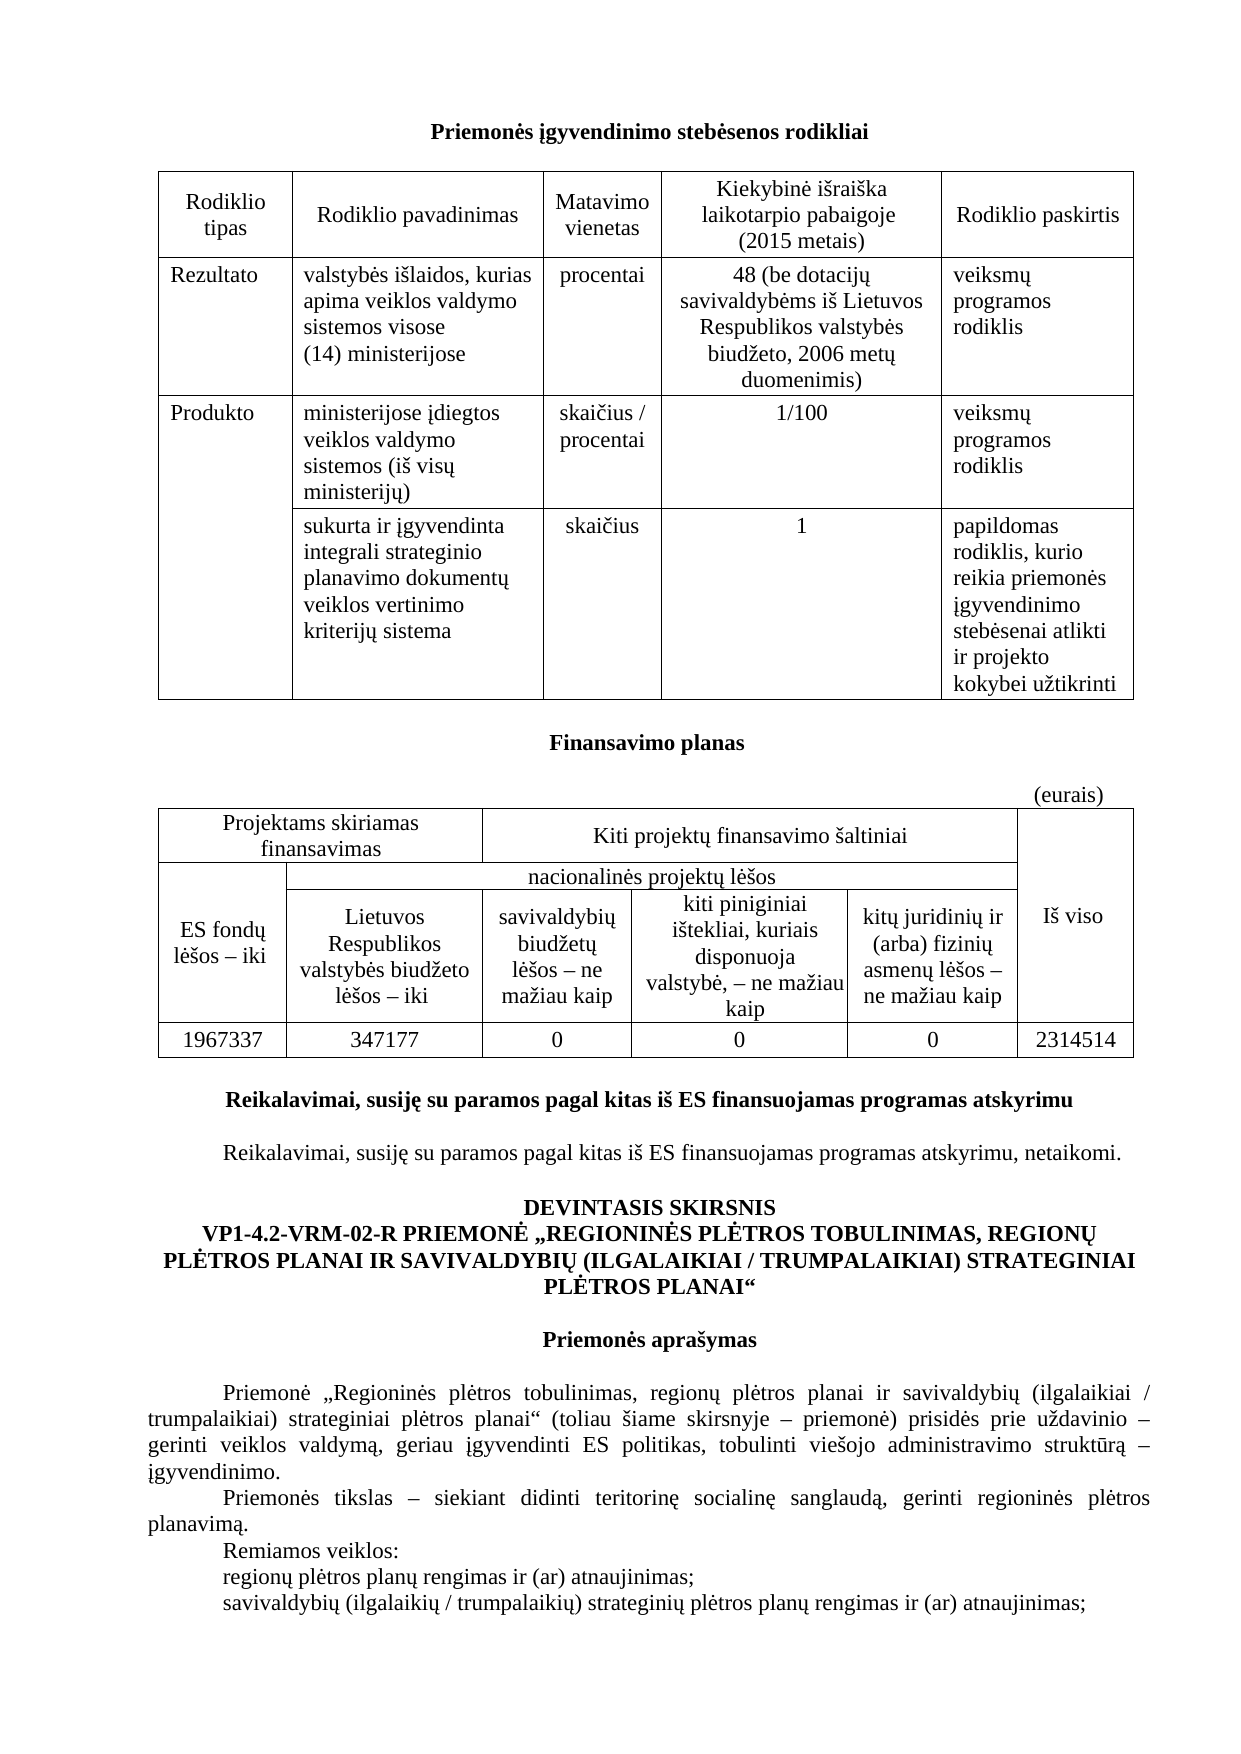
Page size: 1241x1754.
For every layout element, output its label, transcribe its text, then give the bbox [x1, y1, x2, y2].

table_cell 48 (be dotacijų savivaldybėms iš Lietuvos Respublikos valstybės biudžeto, 2006 metų duomenimis) [662, 258, 941, 395]
table_header Kiti projektų finansavimo šaltiniai [483, 809, 1017, 862]
text Remiamos veiklos: [148, 1537, 1152, 1563]
table_cell 2314514 [1018, 1023, 1133, 1057]
text Priemonės aprašymas [148, 1326, 1152, 1352]
table_cell savivaldybių biudžetų lėšos – ne mažiau kaip [483, 890, 631, 1022]
table_cell 0 [632, 1023, 847, 1057]
table_header Rodiklio tipas [159, 172, 292, 257]
table_cell 0 [848, 1023, 1017, 1057]
text VP1-4.2-VRM-02-R PRIEMONĖ „REGIONINĖS PLĖTROS TOBULINIMAS, REGIONŲ PLĖTROS PLANAI IR SAVIVALDYBIŲ (ILGALAIKIAI / TRUMPALAIKIAI) STRATEGINIAI PLĖTROS PLANAI“ [148, 1221, 1152, 1299]
table_header Rodiklio pavadinimas [293, 172, 543, 257]
table_header Matavimo vienetas [544, 172, 661, 257]
table_cell sukurta ir įgyvendinta integrali strateginio planavimo dokumentų veiklos vertinimo kriterijų sistema [293, 509, 543, 699]
table_cell skaičius [544, 509, 661, 699]
table_header Kiekybinė išraiška laikotarpio pabaigoje (2015 metais) [662, 172, 941, 257]
table_cell veiksmų programos rodiklis [942, 258, 1133, 395]
table_cell valstybės išlaidos, kurias apima veiklos valdymo sistemos visose (14) ministerijose [293, 258, 543, 395]
text DEVINTASIS SKIRSNIS [148, 1194, 1152, 1221]
table_cell 0 [483, 1023, 631, 1057]
text savivaldybių (ilgalaikių / trumpalaikių) strateginių plėtros planų rengimas ir (ar) atnaujinimas; [148, 1589, 1152, 1616]
table_cell ministerijose įdiegtos veiklos valdymo sistemos (iš visų ministerijų) [293, 396, 543, 508]
table_header Iš viso [1018, 809, 1133, 1022]
text regionų plėtros planų rengimas ir (ar) atnaujinimas; [148, 1563, 1152, 1589]
text Priemonės įgyvendinimo stebėsenos rodikliai [148, 118, 1152, 144]
table_cell 1 [662, 509, 941, 699]
table_header Rodiklio paskirtis [942, 172, 1133, 257]
table_cell 1/100 [662, 396, 941, 508]
table_cell veiksmų programos rodiklis [942, 396, 1133, 508]
text Priemonės tikslas – siekiant didinti teritorinę socialinę sanglaudą, gerinti regioninės plėtros planavimą. [148, 1484, 1152, 1537]
text (eurais) [148, 782, 1152, 808]
table_cell 347177 [287, 1023, 482, 1057]
table_cell kiti piniginiai ištekliai, kuriais disponuoja valstybė, – ne mažiau kaip [632, 890, 847, 1022]
text Priemonė „Regioninės plėtros tobulinimas, regionų plėtros planai ir savivaldybių (ilgalaikiai / trumpalaikiai) strateginiai plėtros planai“ (toliau šiame skirsnyje – priemonė) prisidės prie uždavinio – gerinti veiklos valdymą, geriau įgyvendinti ES politikas, tobulinti viešojo administravimo struktūrą – įgyvendinimo. [148, 1379, 1152, 1484]
text Reikalavimai, susiję su paramos pagal kitas iš ES finansuojamas programas atskyrimu [148, 1086, 1152, 1113]
text Finansavimo planas [148, 729, 1152, 755]
table_cell ES fondų lėšos – iki [159, 863, 286, 1022]
table_header Projektams skiriamas finansavimas [159, 809, 482, 862]
table_cell papildomas rodiklis, kurio reikia priemonės įgyvendinimo stebėsenai atlikti ir projekto kokybei užtikrinti [942, 509, 1133, 699]
table_cell nacionalinės projektų lėšos [287, 863, 1017, 889]
table_cell Produkto [159, 396, 292, 699]
table_cell Lietuvos Respublikos valstybės biudžeto lėšos – iki [287, 890, 482, 1022]
table_cell procentai [544, 258, 661, 395]
table_cell 1967337 [159, 1023, 286, 1057]
table_cell kitų juridinių ir (arba) fizinių asmenų lėšos – ne mažiau kaip [848, 890, 1017, 1022]
table_cell skaičius / procentai [544, 396, 661, 508]
text Reikalavimai, susiję su paramos pagal kitas iš ES finansuojamas programas atskyrimu, netaikomi. [148, 1139, 1152, 1165]
table_cell Rezultato [159, 258, 292, 395]
